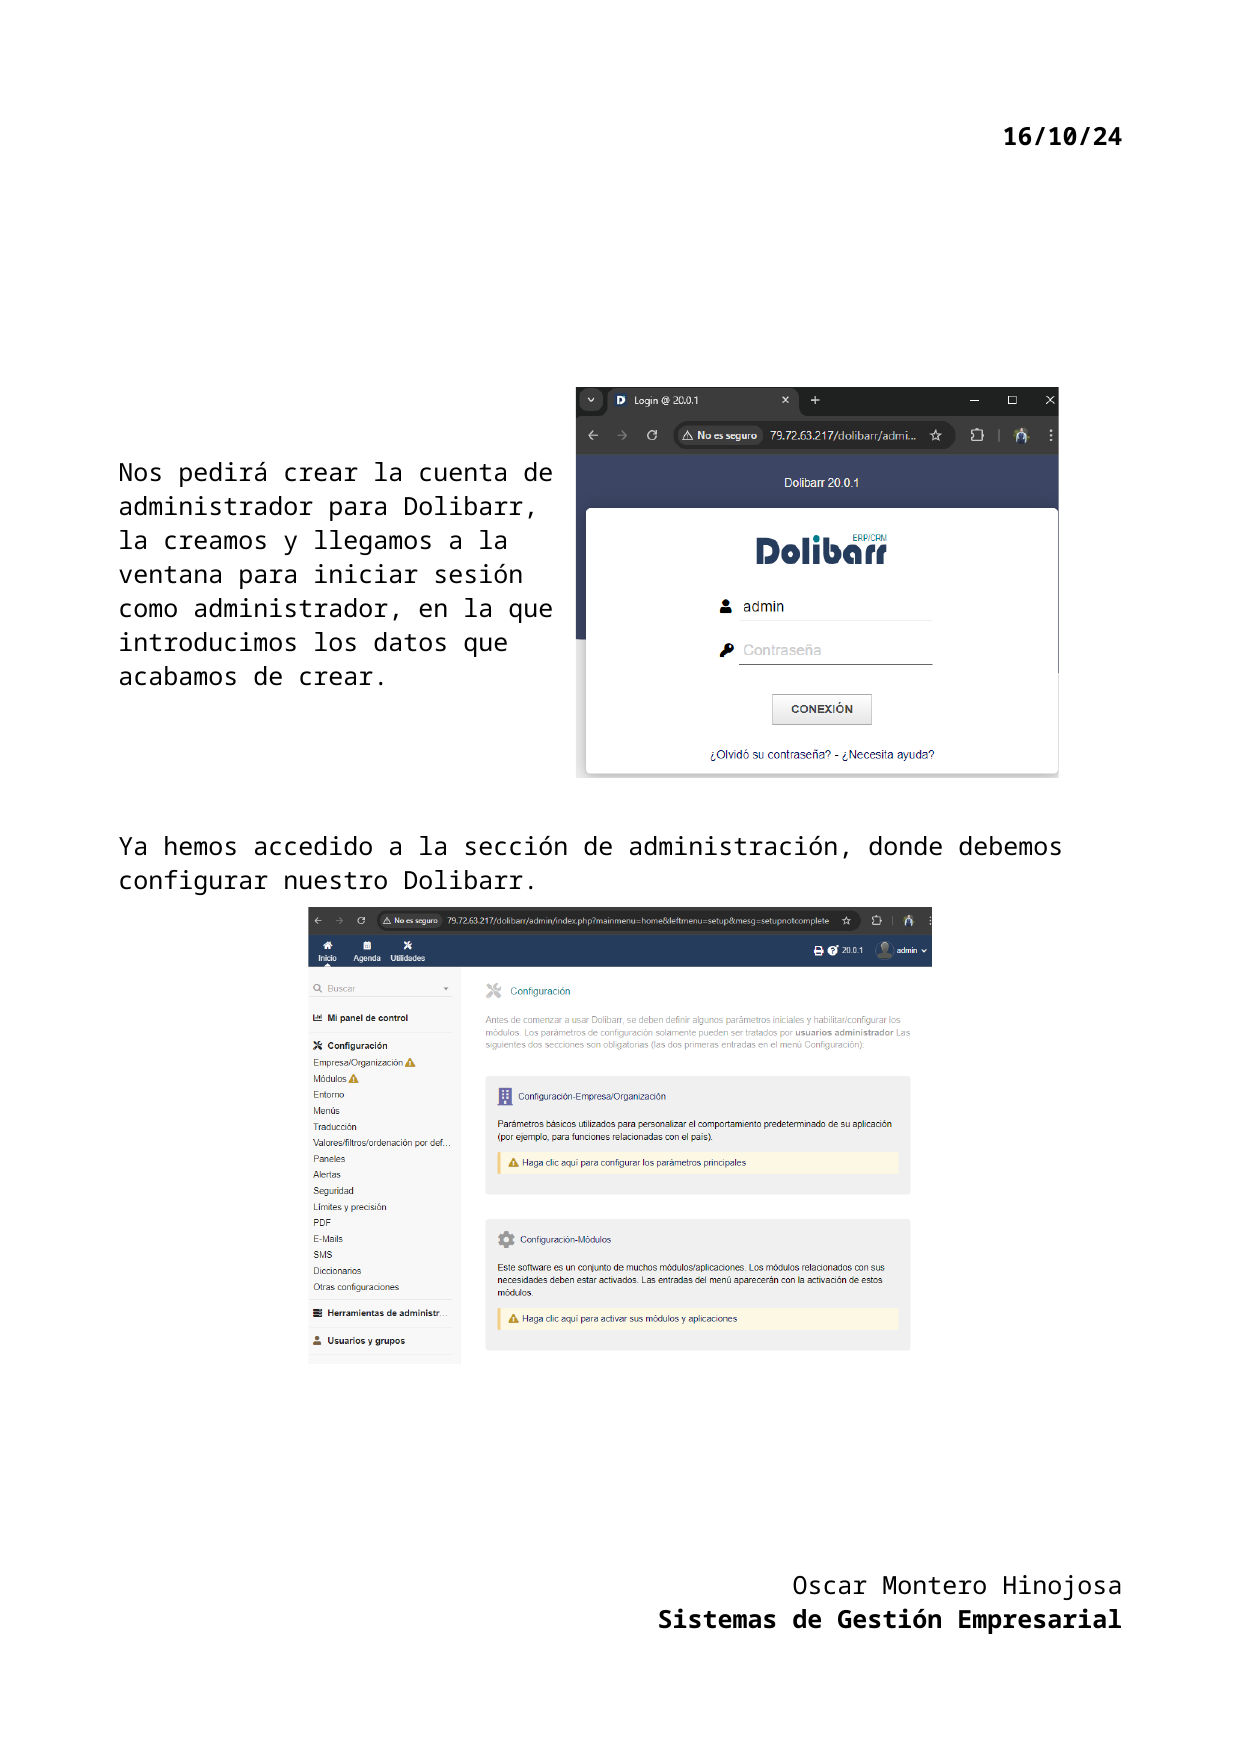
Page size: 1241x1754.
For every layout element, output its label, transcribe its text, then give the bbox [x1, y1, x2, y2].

picture [575, 387, 1059, 778]
text Ya hemos accedido a la sección de administración, donde debemos configurar nuestro Dolibarr. [118, 829, 1122, 897]
text Nos pedirá crear la cuenta de administrador para Dolibarr, la creamos y llegamos a la ventana para iniciar sesión como administrador, en la que introducimos los datos que acabamos de crear. [118, 454, 575, 693]
picture [308, 907, 932, 1364]
text [1059, 454, 1122, 693]
